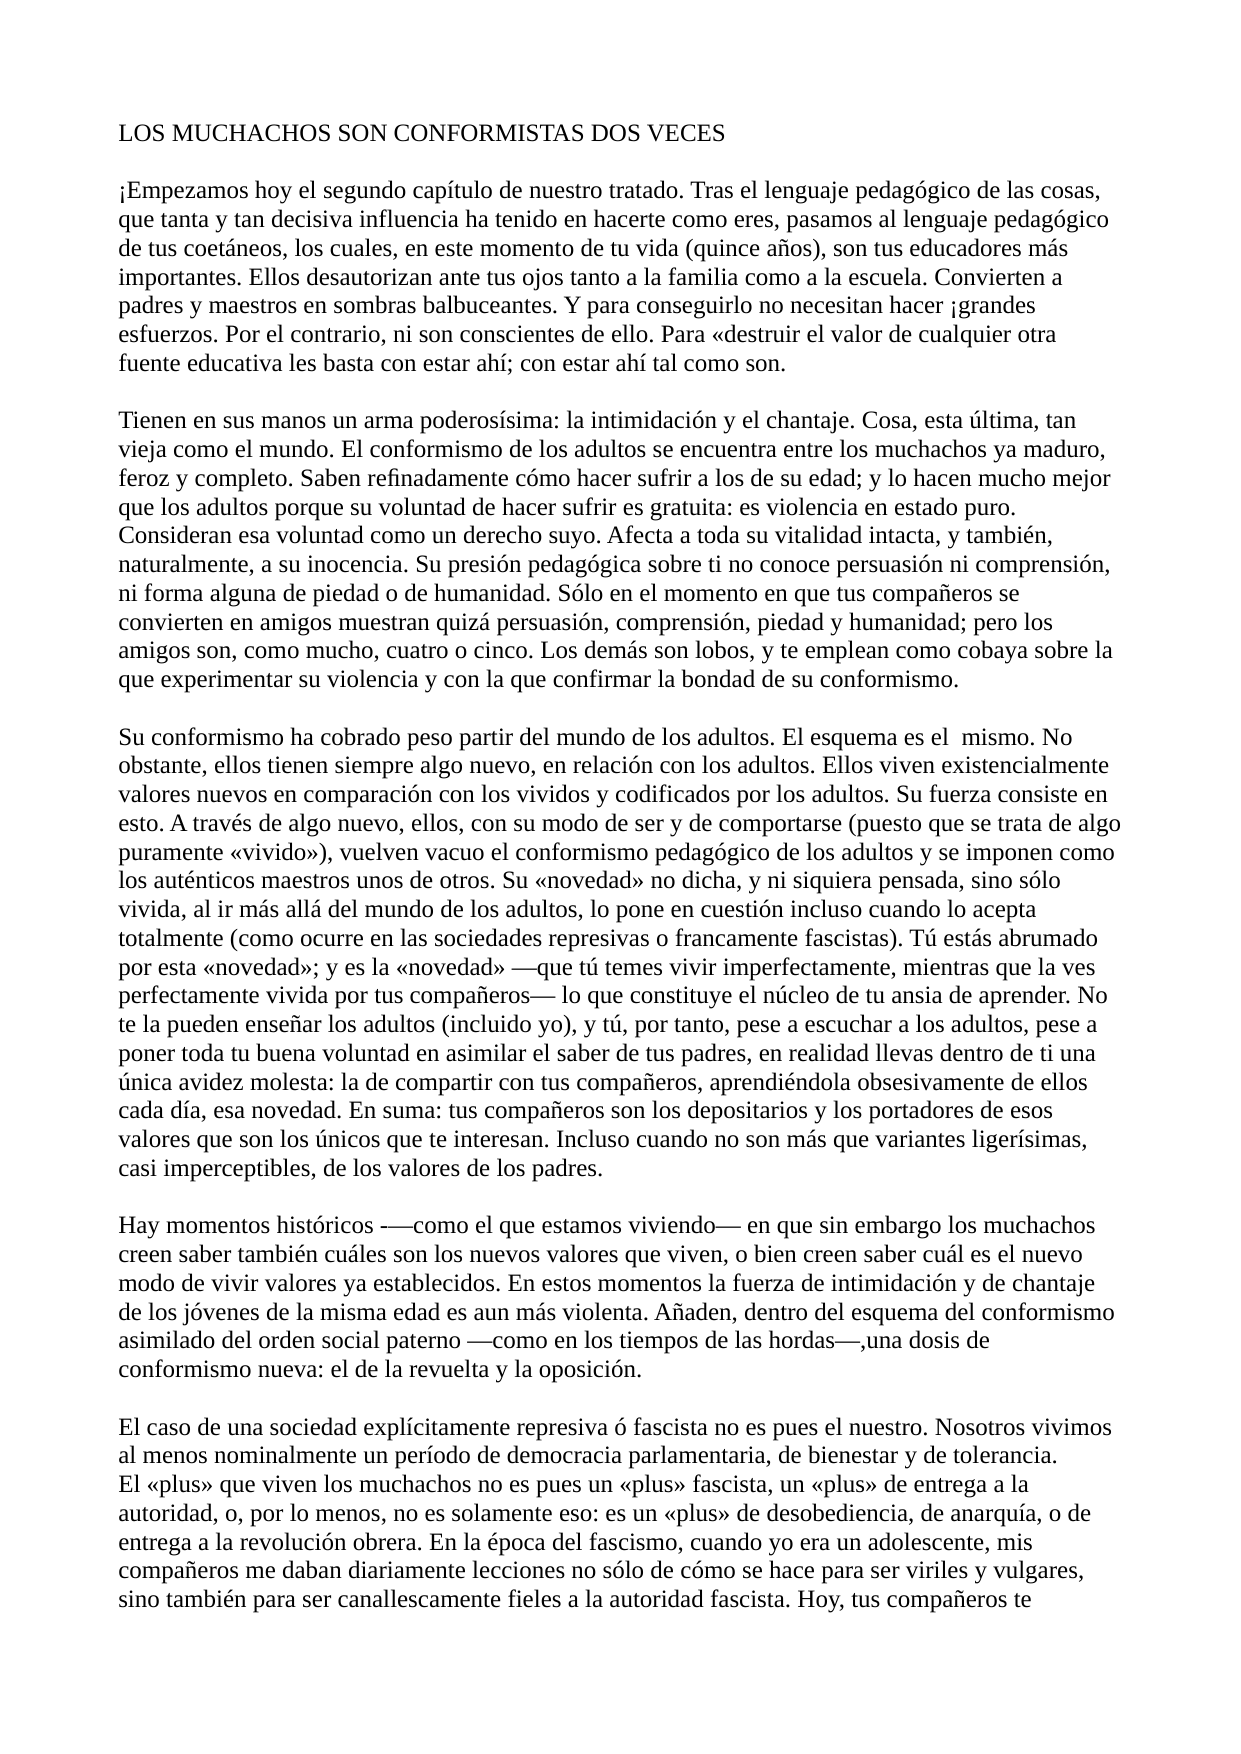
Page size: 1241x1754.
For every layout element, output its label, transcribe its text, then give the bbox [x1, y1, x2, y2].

text LOS MUCHACHOS SON CONFORMISTAS DOS VECES [118, 118, 1122, 147]
text Hay momentos históricos -—como el que estamos viviendo— en que sin embargo los muchachos creen saber también cuáles son los nuevos valores que viven, o bien creen saber cuál es el nuevo modo de vivir valores ya establecidos. En estos momentos la fuerza de intimidación y de chantaje de los jóvenes de la misma edad es aun más violenta. Añaden, dentro del esquema del conformismo asimilado del orden social paterno —como en los tiempos de las hordas—,una dosis de conformismo nueva: el de la revuelta y la oposición. [118, 1211, 1122, 1383]
text poner toda tu buena voluntad en asimilar el saber de tus padres, en realidad llevas dentro de ti una única avidez molesta: la de compartir con tus compañeros, aprendiéndola obsesivamente de ellos cada día, esa novedad. En suma: tus compañeros son los depositarios y los portadores de esos valores que son los únicos que te interesan. Incluso cuando no son más que variantes ligerísimas, casi imperceptibles, de los valores de los padres. [118, 1038, 1122, 1182]
text Su conformismo ha cobrado peso partir del mundo de los adultos. El esquema es el mismo. No obstante, ellos tienen siempre algo nuevo, en relación con los adultos. Ellos viven existencialmente valores nuevos en comparación con los vividos y codificados por los adultos. Su fuerza consiste en esto. A través de algo nuevo, ellos, con su modo de ser y de comportarse (puesto que se trata de algo [118, 722, 1122, 837]
text ¡Empezamos hoy el segundo capítulo de nuestro tratado. Tras el lenguaje pedagógico de las cosas, que tanta y tan decisiva influencia ha tenido en hacerte como eres, pasamos al lenguaje pedagógico de tus coetáneos, los cuales, en este momento de tu vida (quince años), son tus educadores más importantes. Ellos desautorizan ante tus ojos tanto a la familia como a la escuela. Convierten a padres y maestros en sombras balbuceantes. Y para conseguirlo no necesitan hacer ¡grandes esfuerzos. Por el contrario, ni son conscientes de ello. Para «destruir el valor de cualquier otra fuente educativa les basta con estar ahí; con estar ahí tal como son. [118, 176, 1122, 377]
text El «plus» que viven los muchachos no es pues un «plus» fascista, un «plus» de entrega a la autoridad, o, por lo menos, no es solamente eso: es un «plus» de desobediencia, de anarquía, o de entrega a la revolución obrera. En la época del fascismo, cuando yo era un adolescente, mis compañeros me daban diariamente lecciones no sólo de cómo se hace para ser viriles y vulgares, sino también para ser canallescamente fieles a la autoridad fascista. Hoy, tus compañeros te [118, 1469, 1122, 1613]
text El caso de una sociedad explícitamente represiva ó fascista no es pues el nuestro. Nosotros vivimos al menos nominalmente un período de democracia parlamentaria, de bienestar y de tolerancia. [118, 1412, 1122, 1469]
text puramente «vivido»), vuelven vacuo el conformismo pedagógico de los adultos y se imponen como los auténticos maestros unos de otros. Su «novedad» no dicha, y ni siquiera pensada, sino sólo vivida, al ir más allá del mundo de los adultos, lo pone en cuestión incluso cuando lo acepta totalmente (como ocurre en las sociedades represivas o francamente fascistas). Tú estás abrumado por esta «novedad»; y es la «novedad» —que tú temes vivir imperfectamente, mientras que la ves perfectamente vivida por tus compañeros— lo que constituye el núcleo de tu ansia de aprender. No te la pueden enseñar los adultos (incluido yo), y tú, por tanto, pese a escuchar a los adultos, pese a [118, 837, 1122, 1038]
text Tienen en sus manos un arma poderosísima: la intimidación y el chantaje. Cosa, esta última, tan vieja como el mundo. El conformismo de los adultos se encuentra entre los muchachos ya maduro, feroz y completo. Saben reﬁnadamente cómo hacer sufrir a los de su edad; y lo hacen mucho mejor que los adultos porque su voluntad de hacer sufrir es gratuita: es violencia en estado puro. Consideran esa voluntad como un derecho suyo. Afecta a toda su vitalidad intacta, y también, naturalmente, a su inocencia. Su presión pedagógica sobre ti no conoce persuasión ni comprensión, ni forma alguna de piedad o de humanidad. Sólo en el momento en que tus compañeros se convierten en amigos muestran quizá persuasión, comprensión, piedad y humanidad; pero los amigos son, como mucho, cuatro o cinco. Los demás son lobos, y te emplean como cobaya sobre la que experimentar su violencia y con la que confirmar la bondad de su conformismo. [118, 406, 1122, 693]
